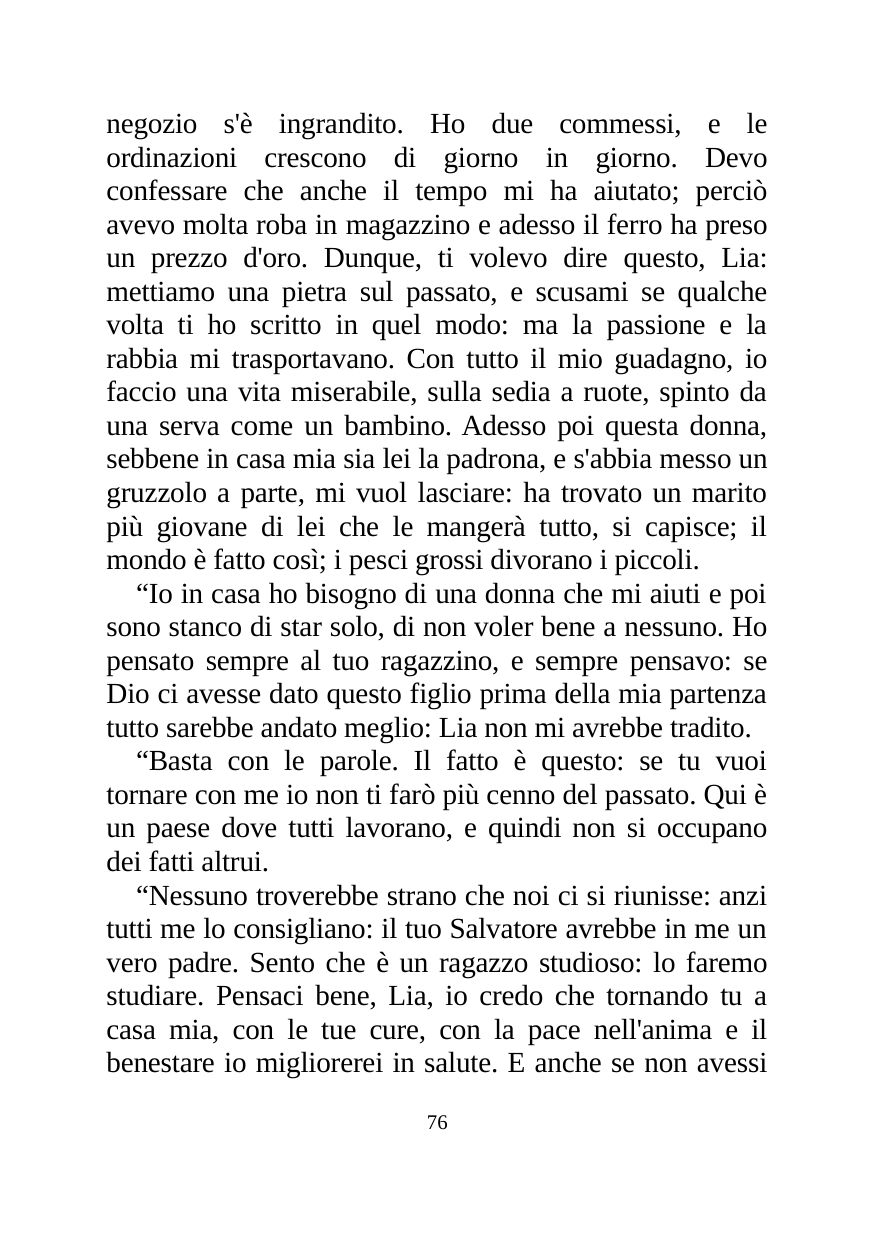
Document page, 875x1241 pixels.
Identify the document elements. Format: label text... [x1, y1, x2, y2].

text “Io in casa ho bisogno di una donna che mi aiuti e poi sono stanco di star solo, di non voler bene a nessuno. Ho pensato sempre al tuo ragazzino, e sempre pensavo: se Dio ci avesse dato questo figlio prima della mia partenza tutto sarebbe andato meglio: Lia non mi avrebbe tradito. [106, 576, 768, 743]
text negozio s'è ingrandito. Ho due commessi, e le ordinazioni crescono di giorno in giorno. Devo confessare che anche il tempo mi ha aiutato; perciò avevo molta roba in magazzino e adesso il ferro ha preso un prezzo d'oro. Dunque, ti volevo dire questo, Lia: mettiamo una pietra sul passato, e scusami se qualche volta ti ho scritto in quel modo: ma la passione e la rabbia mi trasportavano. Con tutto il mio guadagno, io faccio una vita miserabile, sulla sedia a ruote, spinto da una serva come un bambino. Adesso poi questa donna, sebbene in casa mia sia lei la padrona, e s'abbia messo un gruzzolo a parte, mi vuol lasciare: ha trovato un marito più giovane di lei che le mangerà tutto, si capisce; il mondo è fatto così; i pesci grossi divorano i piccoli. [106, 106, 768, 576]
text “Nessuno troverebbe strano che noi ci si riunisse: anzi tutti me lo consigliano: il tuo Salvatore avrebbe in me un vero padre. Sento che è un ragazzo studioso: lo faremo studiare. Pensaci bene, Lia, io credo che tornando tu a casa mia, con le tue cure, con la pace nell'anima e il benestare io migliorerei in salute. E anche se non avessi [106, 878, 768, 1079]
text “Basta con le parole. Il fatto è questo: se tu vuoi tornare con me io non ti farò più cenno del passato. Qui è un paese dove tutti lavorano, e quindi non si occupano dei fatti altrui. [106, 743, 768, 878]
